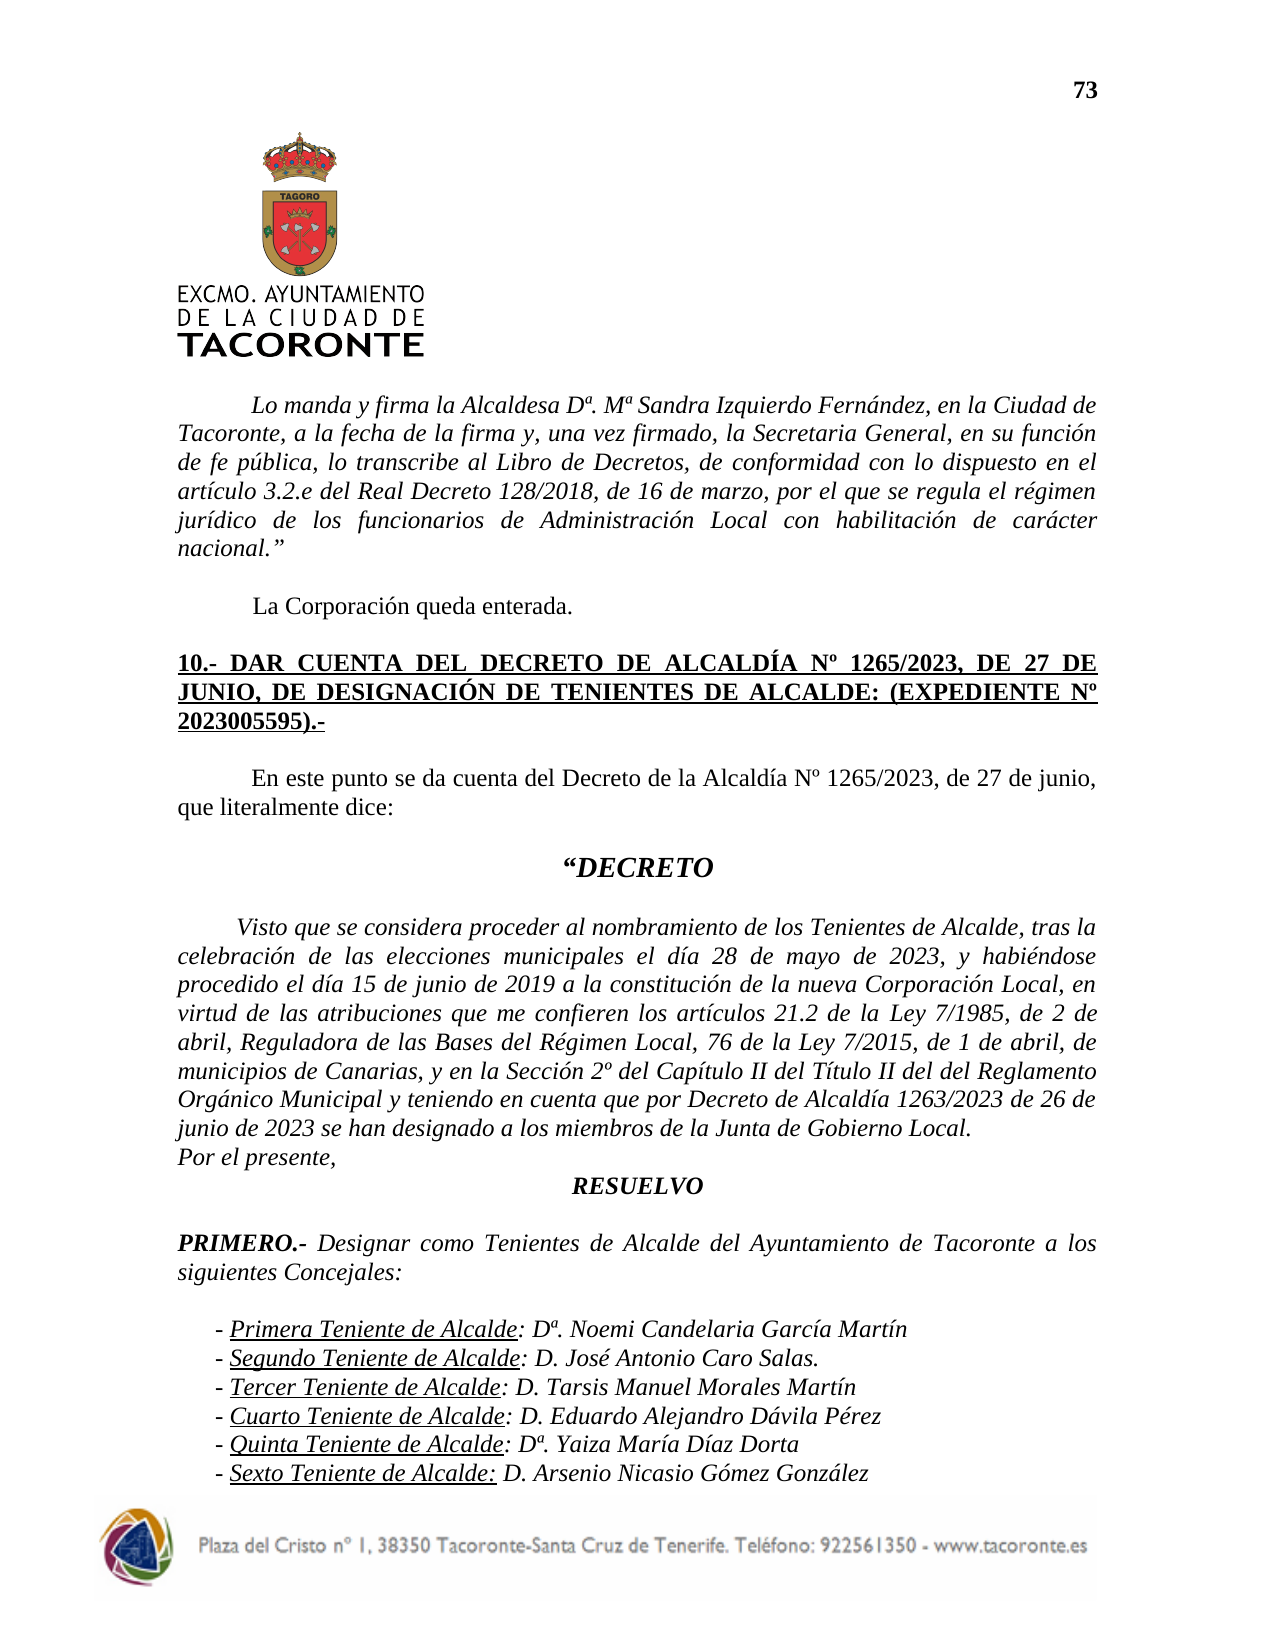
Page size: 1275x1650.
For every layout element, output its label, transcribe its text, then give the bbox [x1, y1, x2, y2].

text - Cuarto Teniente de Alcalde: D. Eduardo Alejandro Dávila Pérez [215, 1401, 1098, 1429]
text En este punto se da cuenta del Decreto de la Alcaldía Nº 1265/2023, de 27 de junio, que literalmente dice: [177, 763, 1098, 821]
text Lo manda y firma la Alcaldesa Dª. Mª Sandra Izquierdo Fernández, en la Ciudad de Tacoronte, a la fecha de la firma y, una vez firmado, la Secretaria General, en su función de fe pública, lo transcribe al Libro de Decretos, de conformidad con lo dispuesto en el artículo 3.2.e del Real Decreto 128/2018, de 16 de marzo, por el que se regula el régimen jurídico de los funcionarios de Administración Local con habilitación de carácter nacional.” [177, 390, 1098, 562]
text - Sexto Teniente de Alcalde: D. Arsenio Nicasio Gómez González [215, 1458, 1098, 1487]
picture [177, 132, 424, 357]
subtitle “DECRETO [177, 850, 1098, 883]
text - Primera Teniente de Alcalde: Dª. Noemi Candelaria García Martín [215, 1314, 1098, 1343]
text La Corporación queda enterada. [177, 591, 1098, 620]
picture [93, 1495, 1097, 1601]
text Por el presente, [177, 1142, 1098, 1171]
text Visto que se considera proceder al nombramiento de los Tenientes de Alcalde, tras la celebración de las elecciones municipales el día 28 de mayo de 2023, y habiéndose procedido el día 15 de junio de 2019 a la constitución de la nueva Corporación Local, en virtud de las atribuciones que me confieren los artículos 21.2 de la Ley 7/1985, de 2 de abril, Reguladora de las Bases del Régimen Local, 76 de la Ley 7/2015, de 1 de abril, de municipios de Canarias, y en la Sección 2º del Capítulo II del Título II del del Reglamento Orgánico Municipal y teniendo en cuenta que por Decreto de Alcaldía 1263/2023 de 26 de junio de 2023 se han designado a los miembros de la Junta de Gobierno Local. [177, 912, 1098, 1142]
text JUNIO, DE DESIGNACIÓN DE TENIENTES DE ALCALDE: (EXPEDIENTE Nº [177, 674, 1098, 702]
text - Quinta Teniente de Alcalde: Dª. Yaiza María Díaz Dorta [215, 1429, 1098, 1458]
text 2023005595).- [177, 703, 1098, 735]
text RESUELVO [177, 1171, 1098, 1199]
text - Segundo Teniente de Alcalde: D. José Antonio Caro Salas. [215, 1343, 1098, 1372]
text PRIMERO.- Designar como Tenientes de Alcalde del Ayuntamiento de Tacoronte a los siguientes Concejales: [177, 1228, 1098, 1286]
text - Tercer Teniente de Alcalde: D. Tarsis Manuel Morales Martín [215, 1372, 1098, 1401]
text 10.- DAR CUENTA DEL DECRETO DE ALCALDÍA Nº 1265/2023, DE 27 DE [177, 648, 1098, 673]
